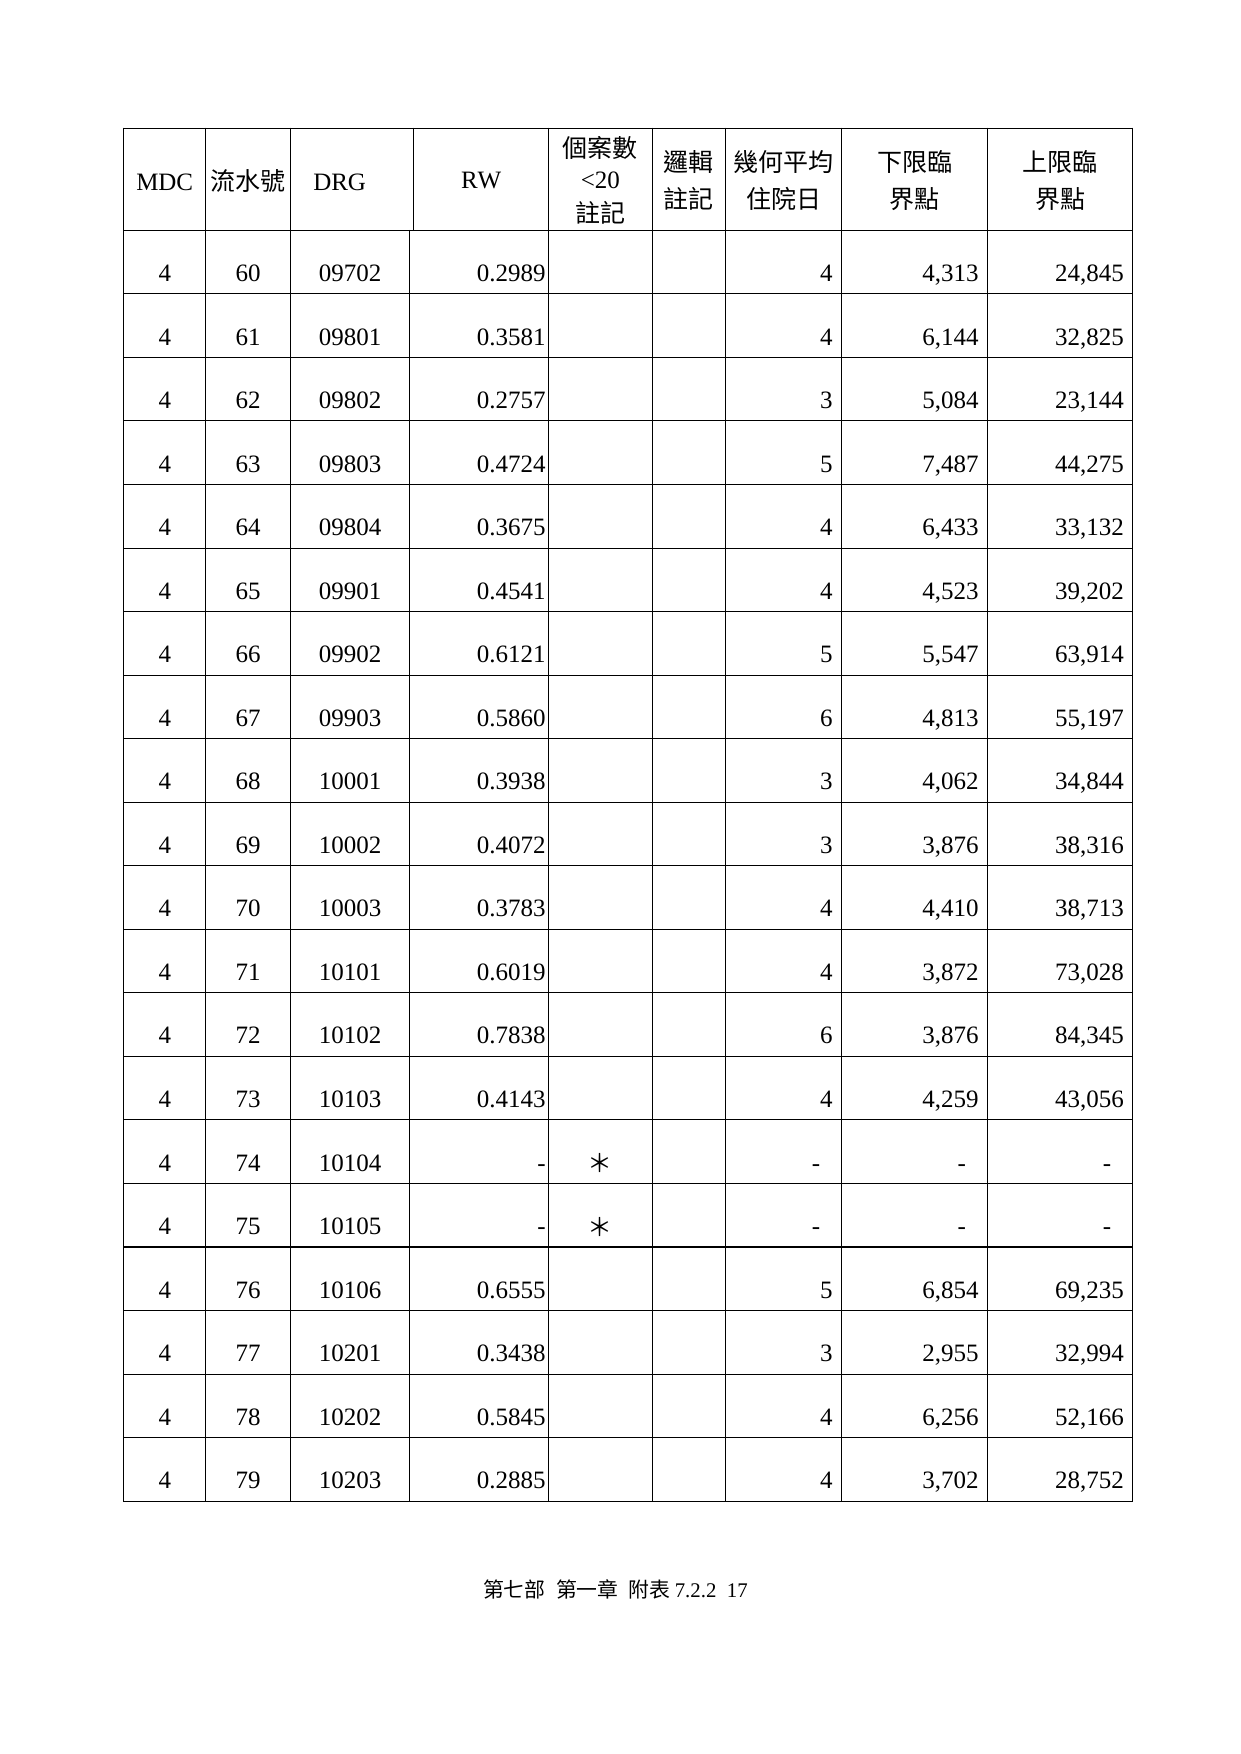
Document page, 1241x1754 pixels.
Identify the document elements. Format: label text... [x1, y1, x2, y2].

table_cell [549, 421, 652, 484]
table_cell 7,487 [842, 421, 987, 484]
table_cell 38,316 [988, 803, 1132, 865]
table_cell 09802 [291, 358, 409, 420]
table_cell 09902 [291, 612, 409, 674]
table_cell 0.2757 [410, 358, 548, 420]
table_cell 0.2885 [410, 1438, 548, 1501]
table_cell 0.4143 [410, 1057, 548, 1119]
table_cell 5 [726, 612, 841, 674]
table_cell 4 [124, 866, 205, 929]
table_cell 4 [124, 739, 205, 802]
table_cell 3 [726, 803, 841, 865]
table_cell 0.3581 [410, 294, 548, 357]
table_cell [549, 231, 652, 293]
table_cell 4 [726, 1375, 841, 1437]
table_cell 4,813 [842, 676, 987, 738]
table_cell 4 [124, 803, 205, 865]
table_header 邏輯註記 [653, 129, 725, 230]
table_cell 4 [124, 421, 205, 484]
table_header 下限臨 界點 [842, 129, 987, 230]
table_cell 34,844 [988, 739, 1132, 802]
table_cell [653, 1057, 725, 1119]
table_cell [653, 739, 725, 802]
table_cell [549, 866, 652, 929]
table_cell - [842, 1120, 987, 1183]
table_cell 3,872 [842, 930, 987, 992]
table_cell 0.4072 [410, 803, 548, 865]
table_cell [549, 676, 652, 738]
table_cell 4,410 [842, 866, 987, 929]
table_cell 73 [206, 1057, 290, 1119]
table_cell 24,845 [988, 231, 1132, 293]
table_cell 23,144 [988, 358, 1132, 420]
table_cell 6,433 [842, 485, 987, 547]
table_cell 4 [726, 1057, 841, 1119]
table_cell 09804 [291, 485, 409, 547]
table_cell 10101 [291, 930, 409, 992]
table_cell 73,028 [988, 930, 1132, 992]
table_cell 10104 [291, 1120, 409, 1183]
table_cell 2,955 [842, 1311, 987, 1373]
table_cell 09903 [291, 676, 409, 738]
table_cell - [410, 1120, 548, 1183]
table_cell [653, 231, 725, 293]
table_cell 4 [726, 866, 841, 929]
table_cell 4 [124, 1248, 205, 1310]
table_cell 6,256 [842, 1375, 987, 1437]
table_cell 3,876 [842, 803, 987, 865]
table_cell 0.7838 [410, 993, 548, 1056]
table_cell 4 [726, 930, 841, 992]
table_cell 0.3938 [410, 739, 548, 802]
table_cell [653, 612, 725, 674]
table_cell [653, 421, 725, 484]
table_cell 28,752 [988, 1438, 1132, 1501]
table_cell 4 [726, 231, 841, 293]
table_cell [653, 1311, 725, 1373]
table_cell 0.6121 [410, 612, 548, 674]
table_cell 09901 [291, 549, 409, 611]
table_cell [549, 549, 652, 611]
table_cell 0.6019 [410, 930, 548, 992]
table_cell [549, 485, 652, 547]
table_cell 61 [206, 294, 290, 357]
table_cell 0.2989 [410, 231, 548, 293]
table_cell [549, 1375, 652, 1437]
table_cell 68 [206, 739, 290, 802]
table_header MDC [124, 129, 205, 230]
table_cell 69 [206, 803, 290, 865]
table_cell [653, 993, 725, 1056]
table_cell [549, 739, 652, 802]
table_cell 0.3675 [410, 485, 548, 547]
table_cell 6,854 [842, 1248, 987, 1310]
table_cell [653, 1375, 725, 1437]
table_cell 4 [124, 231, 205, 293]
table_cell - [410, 1184, 548, 1246]
table_cell [653, 358, 725, 420]
table_cell 4 [124, 294, 205, 357]
table_cell [653, 803, 725, 865]
table_cell 09702 [291, 231, 409, 293]
table_cell [549, 1248, 652, 1310]
table_cell 74 [206, 1120, 290, 1183]
table_cell 44,275 [988, 421, 1132, 484]
table_cell 10002 [291, 803, 409, 865]
table_cell 4 [726, 549, 841, 611]
table_header 上限臨 界點 [988, 129, 1132, 230]
table_header DRG [291, 129, 413, 230]
table_cell 62 [206, 358, 290, 420]
table_cell [653, 1438, 725, 1501]
table_cell 4 [124, 1311, 205, 1373]
table_cell 4 [124, 676, 205, 738]
table_cell 4 [726, 294, 841, 357]
table_cell 4 [124, 1184, 205, 1246]
table_cell 79 [206, 1438, 290, 1501]
table_cell 63,914 [988, 612, 1132, 674]
table_cell 63 [206, 421, 290, 484]
table_cell 4 [124, 1438, 205, 1501]
table_cell [653, 485, 725, 547]
table_cell [653, 866, 725, 929]
table_cell 3,876 [842, 993, 987, 1056]
table_cell 66 [206, 612, 290, 674]
table_cell 3 [726, 358, 841, 420]
table_cell 78 [206, 1375, 290, 1437]
table_cell 4,523 [842, 549, 987, 611]
table_cell [549, 1438, 652, 1501]
table_cell 10001 [291, 739, 409, 802]
table_cell 71 [206, 930, 290, 992]
table_cell 4 [726, 485, 841, 547]
table_cell 77 [206, 1311, 290, 1373]
table_cell 3 [726, 739, 841, 802]
table_cell [653, 1120, 725, 1183]
table_cell 70 [206, 866, 290, 929]
table_cell 5,547 [842, 612, 987, 674]
table_cell 4 [124, 1375, 205, 1437]
table_cell 32,994 [988, 1311, 1132, 1373]
table_cell 6 [726, 676, 841, 738]
table_cell [549, 358, 652, 420]
table_cell [549, 612, 652, 674]
table_cell - [726, 1120, 841, 1183]
table_cell 75 [206, 1184, 290, 1246]
table_cell 55,197 [988, 676, 1132, 738]
table_cell 4 [124, 993, 205, 1056]
table_cell - [988, 1120, 1132, 1183]
table_cell ＊ [549, 1184, 652, 1246]
table_cell 52,166 [988, 1375, 1132, 1437]
table_cell 39,202 [988, 549, 1132, 611]
table_cell 10201 [291, 1311, 409, 1373]
table_cell 60 [206, 231, 290, 293]
table_cell 0.4724 [410, 421, 548, 484]
table_cell [549, 1311, 652, 1373]
table_cell 0.5860 [410, 676, 548, 738]
table_header 個案數<20 註記 [549, 129, 652, 230]
table_cell 10003 [291, 866, 409, 929]
table_cell 4 [124, 930, 205, 992]
table_cell 33,132 [988, 485, 1132, 547]
table_cell - [988, 1184, 1132, 1246]
table_cell 0.3783 [410, 866, 548, 929]
table_cell 09801 [291, 294, 409, 357]
table_cell [549, 993, 652, 1056]
table_cell - [842, 1184, 987, 1246]
table_cell 4 [726, 1438, 841, 1501]
table_cell 43,056 [988, 1057, 1132, 1119]
table_cell 4,313 [842, 231, 987, 293]
table_cell 4,062 [842, 739, 987, 802]
table_cell [549, 294, 652, 357]
table_cell 76 [206, 1248, 290, 1310]
table_cell 69,235 [988, 1248, 1132, 1310]
table_cell [653, 676, 725, 738]
table_cell 84,345 [988, 993, 1132, 1056]
table_cell 4 [124, 612, 205, 674]
table_cell [653, 549, 725, 611]
table_cell 6 [726, 993, 841, 1056]
table_cell 4 [124, 358, 205, 420]
table_cell [549, 1057, 652, 1119]
table_cell [549, 803, 652, 865]
table_cell 10102 [291, 993, 409, 1056]
table_cell [653, 1184, 725, 1246]
table_cell 5,084 [842, 358, 987, 420]
table_cell 10103 [291, 1057, 409, 1119]
table_cell 10105 [291, 1184, 409, 1246]
table_cell [549, 930, 652, 992]
table_cell 4 [124, 485, 205, 547]
table_cell 4 [124, 1120, 205, 1183]
table_cell 65 [206, 549, 290, 611]
table_cell 3 [726, 1311, 841, 1373]
table_cell ＊ [549, 1120, 652, 1183]
table_cell 0.6555 [410, 1248, 548, 1310]
table_cell 4 [124, 1057, 205, 1119]
table_cell 10203 [291, 1438, 409, 1501]
table_cell 67 [206, 676, 290, 738]
table_cell 0.3438 [410, 1311, 548, 1373]
table_cell 0.5845 [410, 1375, 548, 1437]
table_cell 6,144 [842, 294, 987, 357]
table_cell 10106 [291, 1248, 409, 1310]
table_cell 5 [726, 421, 841, 484]
table_header RW [414, 129, 548, 230]
table_header 流水號 [206, 129, 290, 230]
table_cell 3,702 [842, 1438, 987, 1501]
table_cell - [726, 1184, 841, 1246]
table_cell 38,713 [988, 866, 1132, 929]
table_cell 4,259 [842, 1057, 987, 1119]
table_cell 72 [206, 993, 290, 1056]
table_cell 09803 [291, 421, 409, 484]
table_cell 5 [726, 1248, 841, 1310]
table_cell [653, 1248, 725, 1310]
table_cell [653, 294, 725, 357]
table_cell 0.4541 [410, 549, 548, 611]
table_cell 32,825 [988, 294, 1132, 357]
table_cell [653, 930, 725, 992]
table_header 幾何平均住院日 [726, 129, 841, 230]
table_cell 4 [124, 549, 205, 611]
table_cell 64 [206, 485, 290, 547]
table_cell 10202 [291, 1375, 409, 1437]
